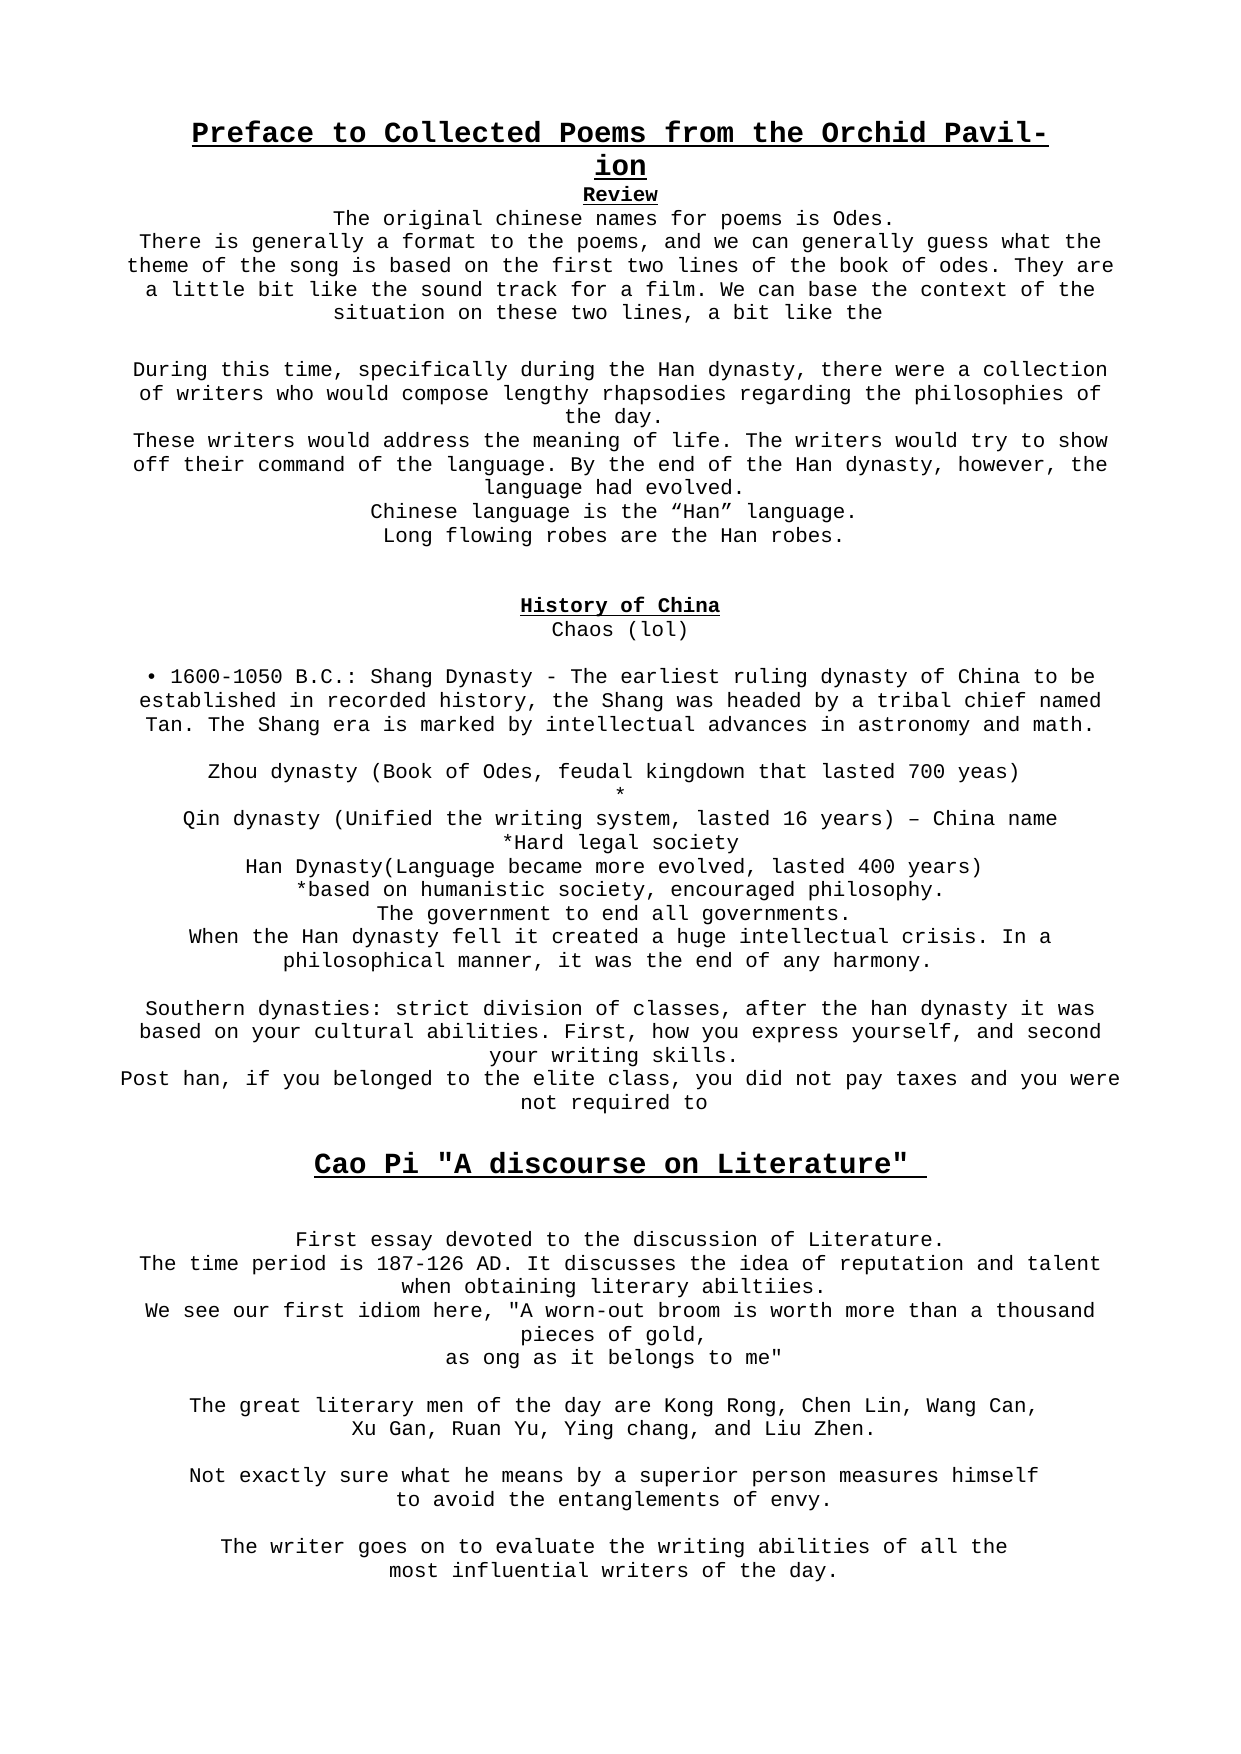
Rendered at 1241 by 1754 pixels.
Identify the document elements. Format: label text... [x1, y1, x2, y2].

text to avoid the entanglements of envy. [118, 1489, 1122, 1513]
text We see our first idiom here, "A worn-out broom is worth more than a thousand pieces of gold, [118, 1300, 1122, 1347]
text ion [118, 151, 1122, 184]
text Not exactly sure what he means by a superior person measures himself [118, 1466, 1122, 1489]
text *Hard legal society [118, 832, 1122, 856]
text Chaos (lol) [118, 619, 1122, 643]
text Zhou dynasty (Book of Odes, feudal kingdown that lasted 700 yeas) [118, 761, 1122, 785]
text The government to end all governments. [118, 903, 1122, 927]
text Han Dynasty(Language became more evolved, lasted 400 years) [118, 856, 1122, 879]
text These writers would address the meaning of life. The writers would try to show off their command of the language. By the end of the Han dynasty, however, the language had evolved. [118, 430, 1122, 501]
text most influential writers of the day. [118, 1560, 1122, 1584]
text Chinese language is the “Han” language. [118, 501, 1122, 524]
text Southern dynasties: strict division of classes, after the han dynasty it was based on your cultural abilities. First, how you express yourself, and second your writing skills. [118, 997, 1122, 1068]
text During this time, specifically during the Han dynasty, there were a collection of writers who would compose lengthy rhapsodies regarding the philosophies of the day. [118, 359, 1122, 430]
text Preface to Collected Poems from the Orchid Pavil- [118, 118, 1122, 151]
text Cao Pi "A discourse on Literature" [118, 1149, 1122, 1182]
text The writer goes on to evaluate the writing abilities of all the [118, 1536, 1122, 1560]
text Post han, if you belonged to the elite class, you did not pay taxes and you were not required to [118, 1068, 1122, 1116]
text There is generally a format to the poems, and we can generally guess what the theme of the song is based on the first two lines of the book of odes. They are a little bit like the sound track for a film. We can base the context of the situation on these two lines, a bit like the [118, 231, 1122, 326]
text *based on humanistic society, encouraged philosophy. [118, 879, 1122, 903]
text When the Han dynasty fell it created a huge intellectual crisis. In a philosophical manner, it was the end of any harmony. [118, 927, 1122, 974]
text Long flowing robes are the Han robes. [118, 524, 1122, 548]
text First essay devoted to the discussion of Literature. [118, 1229, 1122, 1253]
text The original chinese names for poems is Odes. [118, 208, 1122, 231]
text The great literary men of the day are Kong Rong, Chen Lin, Wang Can, [118, 1394, 1122, 1418]
text Xu Gan, Ruan Yu, Ying chang, and Liu Zhen. [118, 1418, 1122, 1442]
text as ong as it belongs to me" [118, 1347, 1122, 1371]
text Review [118, 184, 1122, 208]
text when obtaining literary abiltiies. [118, 1276, 1122, 1300]
text Qin dynasty (Unified the writing system, lasted 16 years) – China name [118, 808, 1122, 832]
text • 1600-1050 B.C.: Shang Dynasty - The earliest ruling dynasty of China to be established in recorded history, the Shang was headed by a tribal chief named Tan. The Shang era is marked by intellectual advances in astronomy and math. [118, 666, 1122, 737]
text * [118, 785, 1122, 808]
text History of China [118, 596, 1122, 619]
text The time period is 187-126 AD. It discusses the idea of reputation and talent [118, 1253, 1122, 1276]
